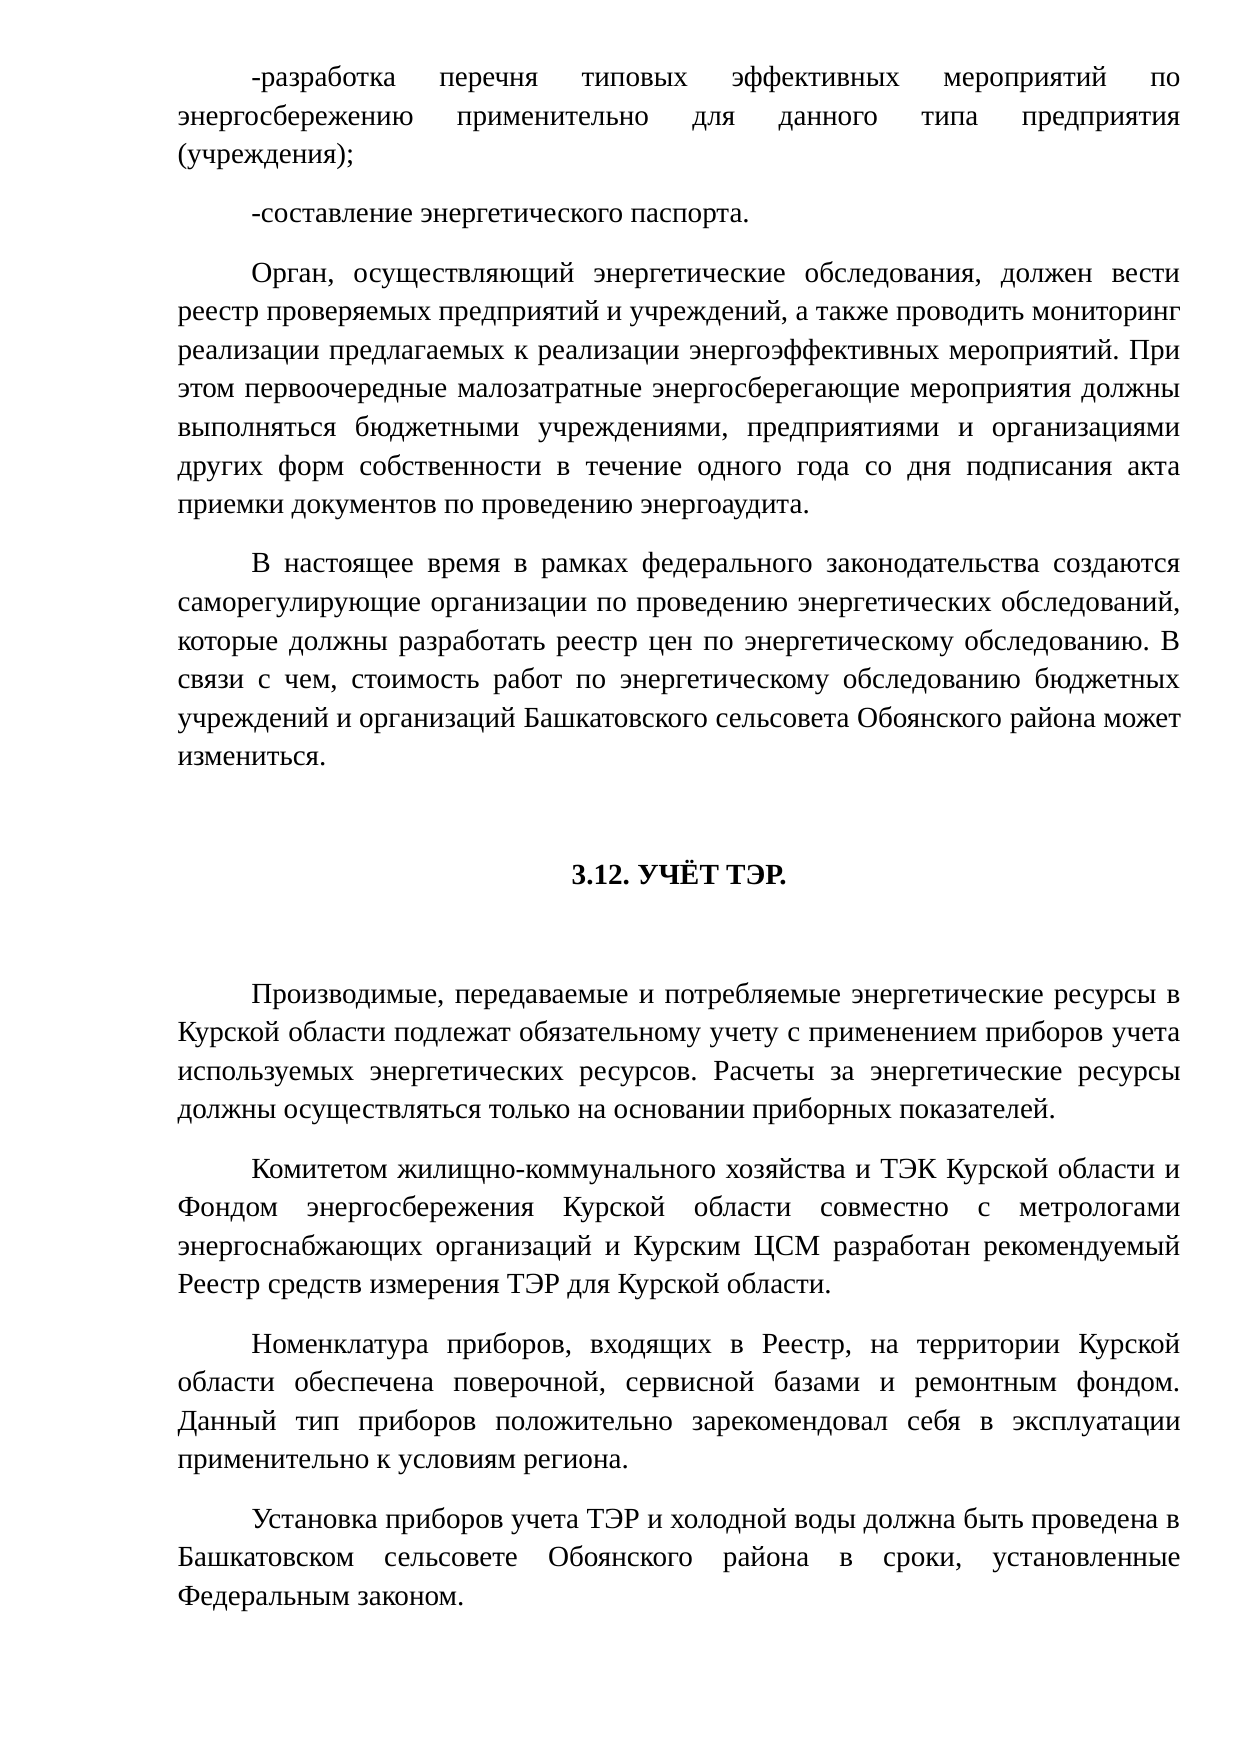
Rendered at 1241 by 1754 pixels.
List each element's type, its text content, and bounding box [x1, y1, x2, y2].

text В настоящее время в рамках федерального законодательства создаются саморегулирующие организации по проведению энергетических обследований, которые должны разработать реестр цен по энергетическому обследованию. В связи с чем, стоимость работ по энергетическому обследованию бюджетных учреждений и организаций Башкатовского сельсовета Обоянского района может измениться. [177, 546, 1181, 772]
text -составление энергетического паспорта. [177, 196, 1181, 229]
text Производимые, передаваемые и потребляемые энергетические ресурсы в Курской области подлежат обязательному учету с применением приборов учета используемых энергетических ресурсов. Расчеты за энергетические ресурсы должны осуществляться только на основании приборных показателей. [177, 976, 1181, 1125]
text Установка приборов учета ТЭР и холодной воды должна быть проведена в Башкатовском сельсовете Обоянского района в сроки, установленные Федеральным законом. [177, 1501, 1181, 1611]
text -разработка перечня типовых эффективных мероприятий по энергосбережению применительно для данного типа предприятия (учреждения); [177, 59, 1181, 170]
text Орган, осуществляющий энергетические обследования, должен вести реестр проверяемых предприятий и учреждений, а также проводить мониторинг реализации предлагаемых к реализации энергоэффективных мероприятий. При этом первоочередные малозатратные энергосберегающие мероприятия должны выполняться бюджетными учреждениями, предприятиями и организациями других форм собственности в течение одного года со дня подписания акта приемки документов по проведению энергоаудита. [177, 255, 1181, 520]
text 3.12. УЧЁТ ТЭР. [177, 857, 1181, 891]
text Комитетом жилищно-коммунального хозяйства и ТЭК Курской области и Фондом энергосбережения Курской области совместно с метрологами энергоснабжающих организаций и Курским ЦСМ разработан рекомендуемый Реестр средств измерения ТЭР для Курской области. [177, 1151, 1181, 1300]
text Номенклатура приборов, входящих в Реестр, на территории Курской области обеспечена поверочной, сервисной базами и ремонтным фондом. Данный тип приборов положительно зарекомендовал себя в эксплуатации применительно к условиям региона. [177, 1326, 1181, 1475]
